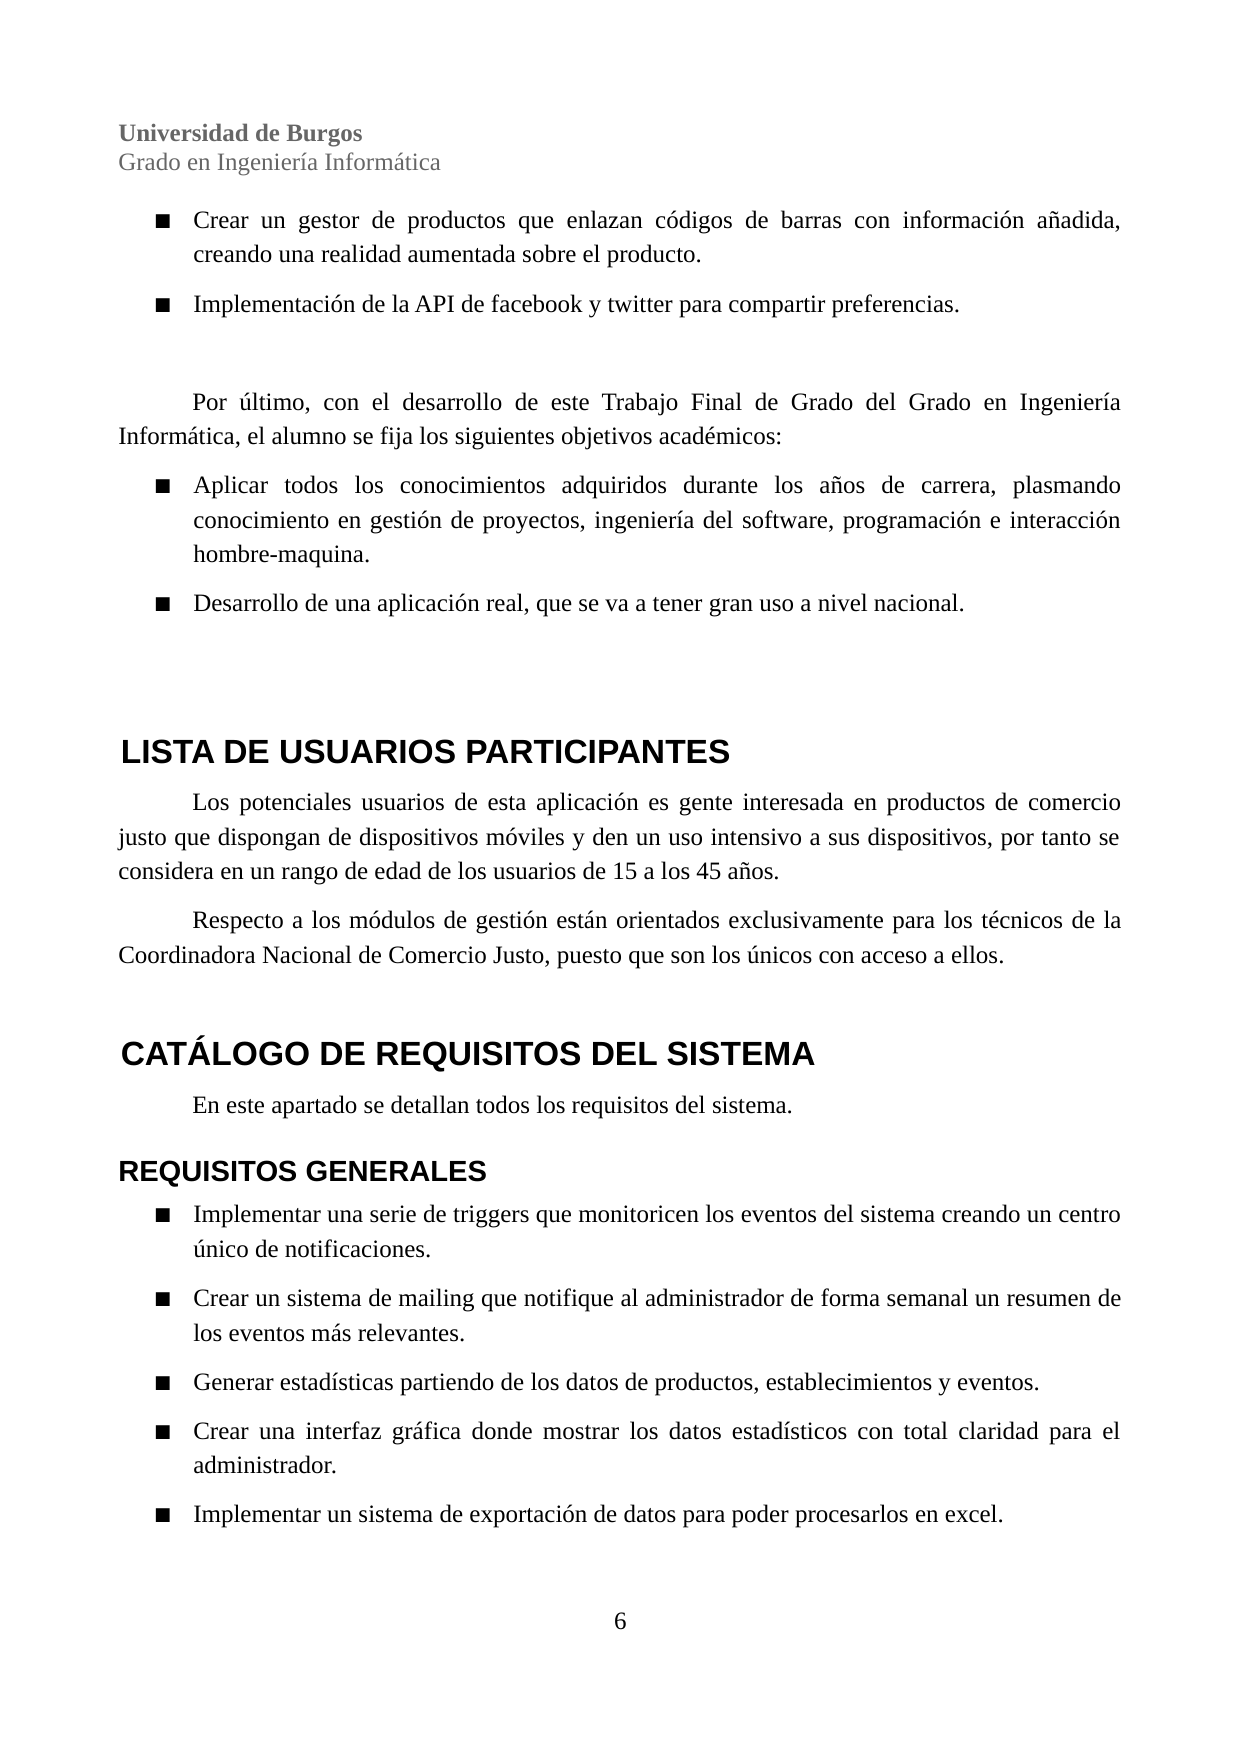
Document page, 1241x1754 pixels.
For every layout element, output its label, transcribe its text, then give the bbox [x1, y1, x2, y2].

list Implementar una serie de triggers que monitoricen los eventos del sistema creando un centro único de notificaciones. [156, 1199, 1122, 1263]
list Implementación de la API de facebook y twitter para compartir preferencias. [156, 289, 1122, 317]
subtitle LISTA DE USUARIOS PARTICIPANTES [121, 716, 1122, 775]
text Respecto a los módulos de gestión están orientados exclusivamente para los técnicos de la Coordinadora Nacional de Comercio Justo, puesto que son los únicos con acceso a ellos. [118, 905, 1122, 969]
list Desarrollo de una aplicación real, que se va a tener gran uso a nivel nacional. [156, 588, 1122, 617]
list Crear un gestor de productos que enlazan códigos de barras con información añadida, creando una realidad aumentada sobre el producto. [156, 205, 1122, 268]
list Aplicar todos los conocimientos adquiridos durante los años de carrera, plasmando conocimiento en gestión de proyectos, ingeniería del software, programación e interacción hombre-maquina. [156, 470, 1122, 568]
list Generar estadísticas partiendo de los datos de productos, establecimientos y eventos. [156, 1367, 1122, 1395]
list Crear un sistema de mailing que notifique al administrador de forma semanal un resumen de los eventos más relevantes. [156, 1283, 1122, 1346]
list Implementar un sistema de exportación de datos para poder procesarlos en excel. [156, 1499, 1122, 1528]
list Crear una interfaz gráfica donde mostrar los datos estadísticos con total claridad para el administrador. [156, 1416, 1122, 1479]
text Los potenciales usuarios de esta aplicación es gente interesada en productos de comercio justo que dispongan de dispositivos móviles y den un uso intensivo a sus dispositivos, por tanto se considera en un rango de edad de los usuarios de 15 a los 45 años. [118, 787, 1122, 885]
subtitle REQUISITOS GENERALES [118, 1153, 1122, 1187]
subtitle CATÁLOGO DE REQUISITOS DEL SISTEMA [121, 1018, 1122, 1077]
text Por último, con el desarrollo de este Trabajo Final de Grado del Grado en Ingeniería Informática, el alumno se fija los siguientes objetivos académicos: [118, 387, 1122, 450]
text En este apartado se detallan todos los requisitos del sistema. [118, 1090, 1122, 1119]
